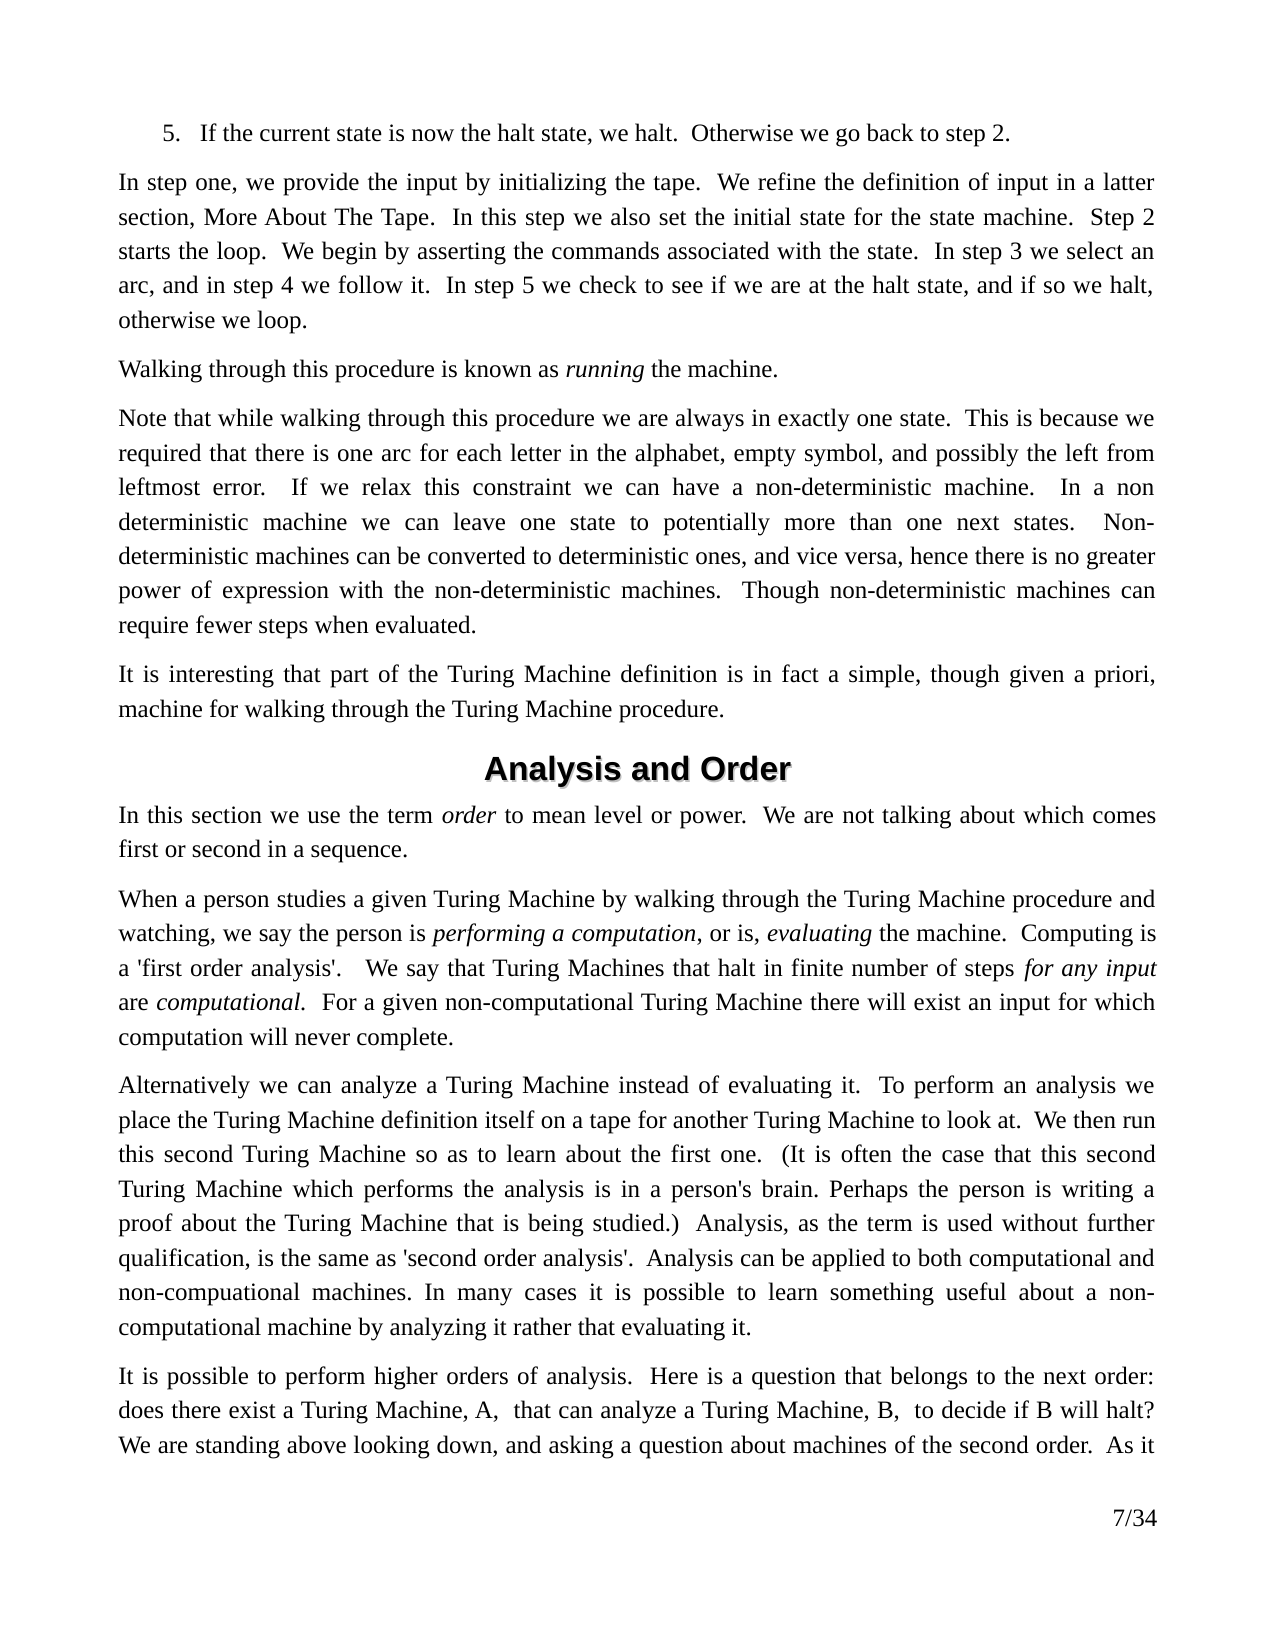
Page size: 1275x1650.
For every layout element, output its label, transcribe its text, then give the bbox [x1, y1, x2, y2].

text Note that while walking through this procedure we are always in exactly one state. This is because we required that there is one arc for each letter in the alphabet, empty symbol, and possibly the left from leftmost error. If we relax this constraint we can have a non-deterministic machine. In a non deterministic machine we can leave one state to potentially more than one next states. Non-deterministic machines can be converted to deterministic ones, and vice versa, hence there is no greater power of expression with the non-deterministic machines. Though non-deterministic machines can require fewer steps when evaluated. [118, 403, 1157, 639]
text In this section we use the term order to mean level or power. We are not talking about which comes first or second in a sequence. [118, 800, 1157, 863]
text In step one, we provide the input by initializing the tape. We refine the definition of input in a latter section, More About The Tape. In this step we also set the initial state for the state machine. Step 2 starts the loop. We begin by asserting the commands associated with the state. In step 3 we select an arc, and in step 4 we follow it. In step 5 we check to see if we are at the halt state, and if so we halt, otherwise we loop. [118, 167, 1157, 334]
text Alternatively we can analyze a Turing Machine instead of evaluating it. To perform an analysis we place the Turing Machine definition itself on a tape for another Turing Machine to look at. We then run this second Turing Machine so as to learn about the first one. (It is often the case that this second Turing Machine which performs the analysis is in a person's brain. Perhaps the person is writing a proof about the Turing Machine that is being studied.) Analysis, as the term is used without further qualification, is the same as 'second order analysis'. Analysis can be applied to both computational and non-compuational machines. In many cases it is possible to learn something useful about a non-computational machine by analyzing it rather that evaluating it. [118, 1071, 1157, 1341]
subtitle Analysis and Order [118, 749, 1157, 788]
text It is interesting that part of the Turing Machine definition is in fact a simple, though given a priori, machine for walking through the Turing Machine procedure. [118, 659, 1157, 722]
list If the current state is now the halt state, we halt. Otherwise we go back to step 2. [162, 118, 1157, 147]
text Walking through this procedure is known as running the machine. [118, 354, 1157, 383]
text It is possible to perform higher orders of analysis. Here is a question that belongs to the next order: does there exist a Turing Machine, A, that can analyze a Turing Machine, B, to decide if B will halt? We are standing above looking down, and asking a question about machines of the second order. As it [118, 1361, 1157, 1459]
text When a person studies a given Turing Machine by walking through the Turing Machine procedure and watching, we say the person is performing a computation, or is, evaluating the machine. Computing is a 'first order analysis'. We say that Turing Machines that halt in finite number of steps for any input are computational. For a given non-computational Turing Machine there will exist an input for which computation will never complete. [118, 884, 1157, 1050]
